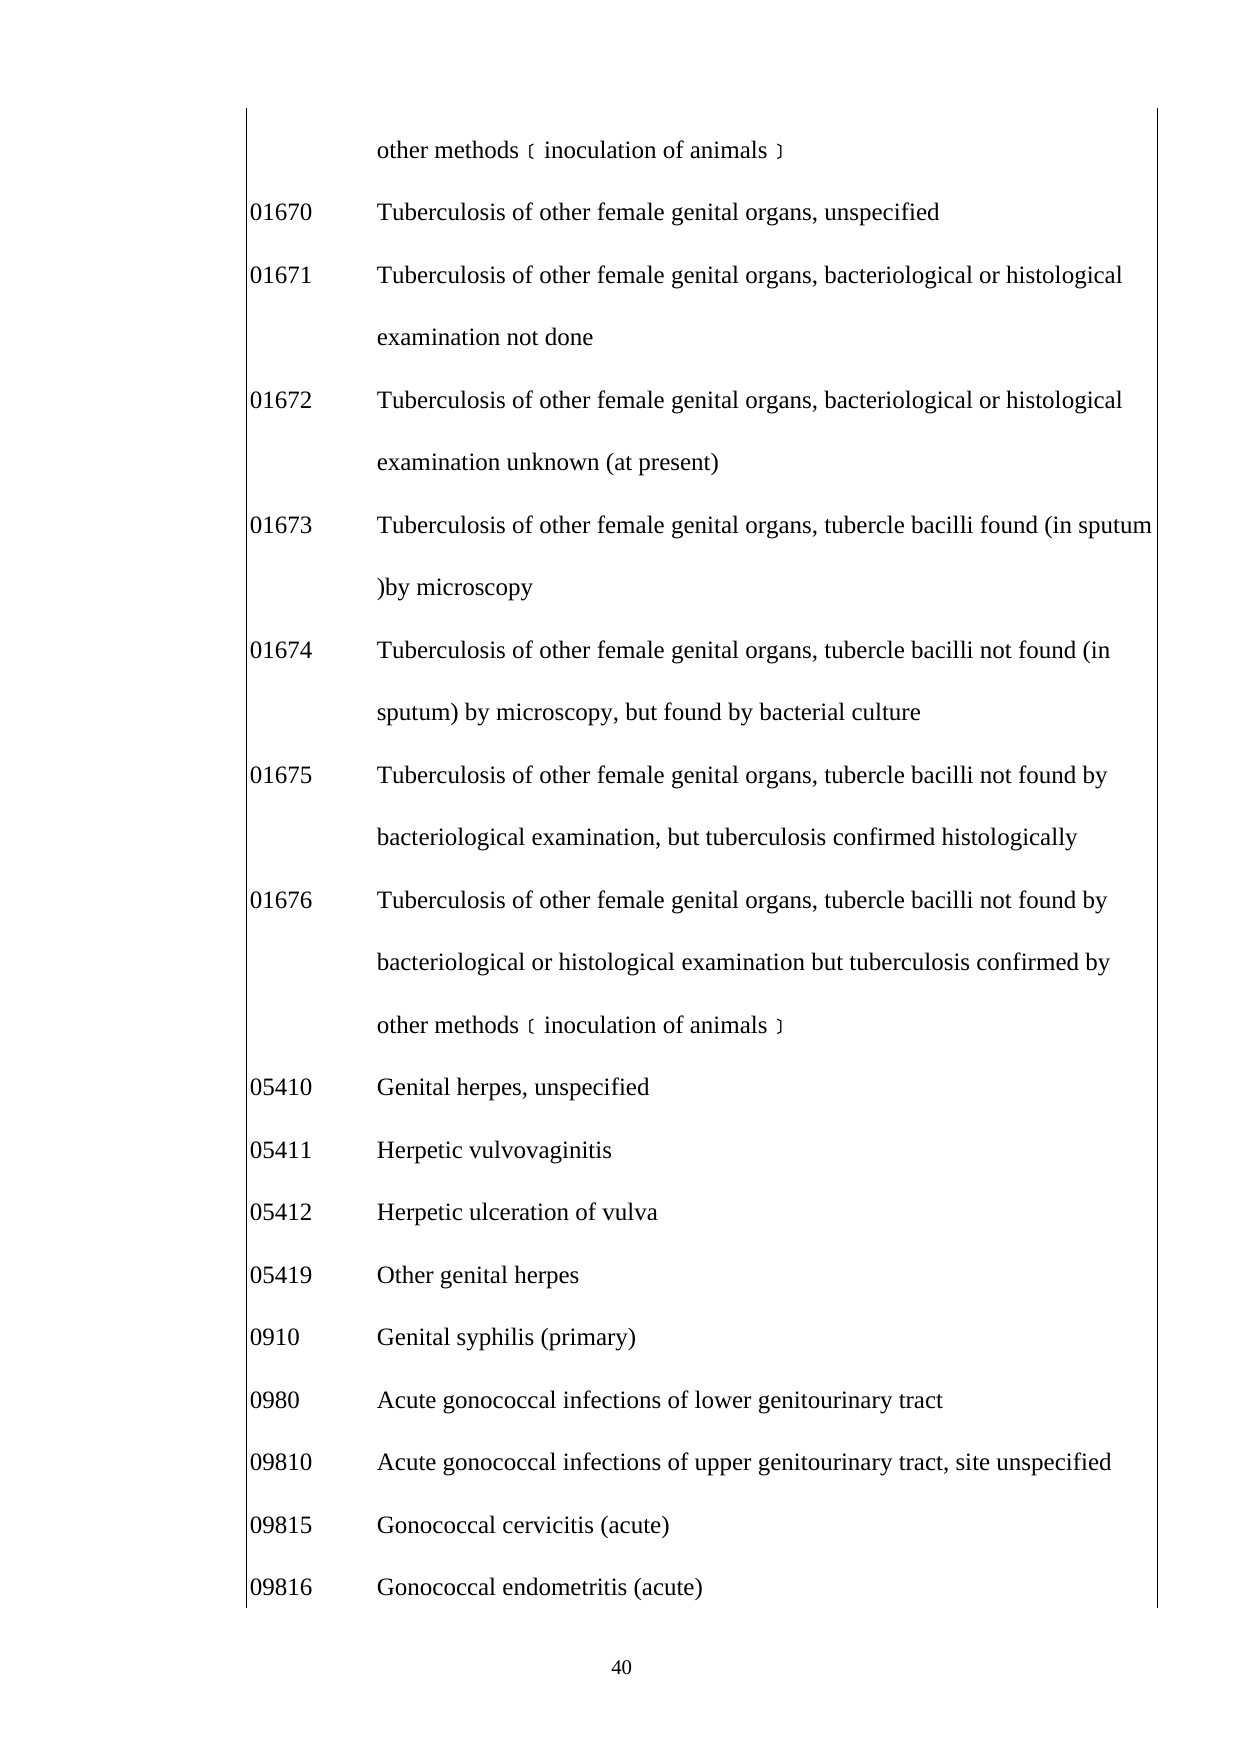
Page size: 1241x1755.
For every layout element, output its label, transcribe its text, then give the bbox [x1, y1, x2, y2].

table_cell Tuberculosis of other female genital organs, bacteriological or histological examination not done [374, 233, 1157, 358]
table_cell Tuberculosis of other female genital organs, bacteriological or histological examination unknown (at present) [374, 358, 1157, 483]
table_cell 09810 [247, 1420, 374, 1483]
table_cell [109, 1420, 246, 1483]
table_cell Genital syphilis (primary) [374, 1295, 1157, 1358]
table_cell 05419 [247, 1233, 374, 1295]
table_cell Genital herpes, unspecified [374, 1045, 1157, 1108]
table_cell [109, 733, 246, 858]
table_cell Tuberculosis of other female genital organs, unspecified [374, 170, 1157, 233]
table_cell Gonococcal cervicitis (acute) [374, 1483, 1157, 1545]
table_cell Herpetic vulvovaginitis [374, 1108, 1157, 1170]
table_cell [247, 108, 374, 170]
table_cell [109, 1295, 246, 1358]
table_cell Tuberculosis of other female genital organs, tubercle bacilli not found by bacteriological or histological examination but tuberculosis confirmed by other methods﹝inoculation of animals﹞ [374, 858, 1157, 1045]
table_cell [109, 1045, 246, 1108]
table_cell [109, 483, 246, 608]
table_cell 01672 [247, 358, 374, 483]
table_cell 05412 [247, 1170, 374, 1233]
table_cell [109, 1483, 246, 1545]
table_cell 01675 [247, 733, 374, 858]
table_cell Gonococcal endometritis (acute) [374, 1545, 1157, 1608]
table_cell [109, 1545, 246, 1608]
table_cell other methods﹝inoculation of animals﹞ [374, 108, 1157, 170]
table_cell [109, 1358, 246, 1420]
table_cell [109, 858, 246, 1045]
table_cell 01676 [247, 858, 374, 1045]
table_cell [109, 358, 246, 483]
table_cell [109, 608, 246, 733]
table_cell 0980 [247, 1358, 374, 1420]
table_cell [109, 1233, 246, 1295]
table_cell Tuberculosis of other female genital organs, tubercle bacilli not found by bacteriological examination, but tuberculosis confirmed histologically [374, 733, 1157, 858]
table_cell [109, 170, 246, 233]
table_cell 05410 [247, 1045, 374, 1108]
table_cell Tuberculosis of other female genital organs, tubercle bacilli not found (in sputum) by microscopy, but found by bacterial culture [374, 608, 1157, 733]
table_cell 09816 [247, 1545, 374, 1608]
table_cell Acute gonococcal infections of upper genitourinary tract, site unspecified [374, 1420, 1157, 1483]
table_cell Other genital herpes [374, 1233, 1157, 1295]
table_cell Tuberculosis of other female genital organs, tubercle bacilli found (in sputum )by microscopy [374, 483, 1157, 608]
table_cell 09815 [247, 1483, 374, 1545]
table_cell 0910 [247, 1295, 374, 1358]
table_cell [109, 1170, 246, 1233]
table_cell [109, 233, 246, 358]
table_cell 01673 [247, 483, 374, 608]
table_cell Acute gonococcal infections of lower genitourinary tract [374, 1358, 1157, 1420]
table_cell [109, 1108, 246, 1170]
table_cell 01670 [247, 170, 374, 233]
table_cell [109, 108, 246, 170]
table_cell 01671 [247, 233, 374, 358]
table_cell Herpetic ulceration of vulva [374, 1170, 1157, 1233]
table_cell 01674 [247, 608, 374, 733]
table_cell 05411 [247, 1108, 374, 1170]
